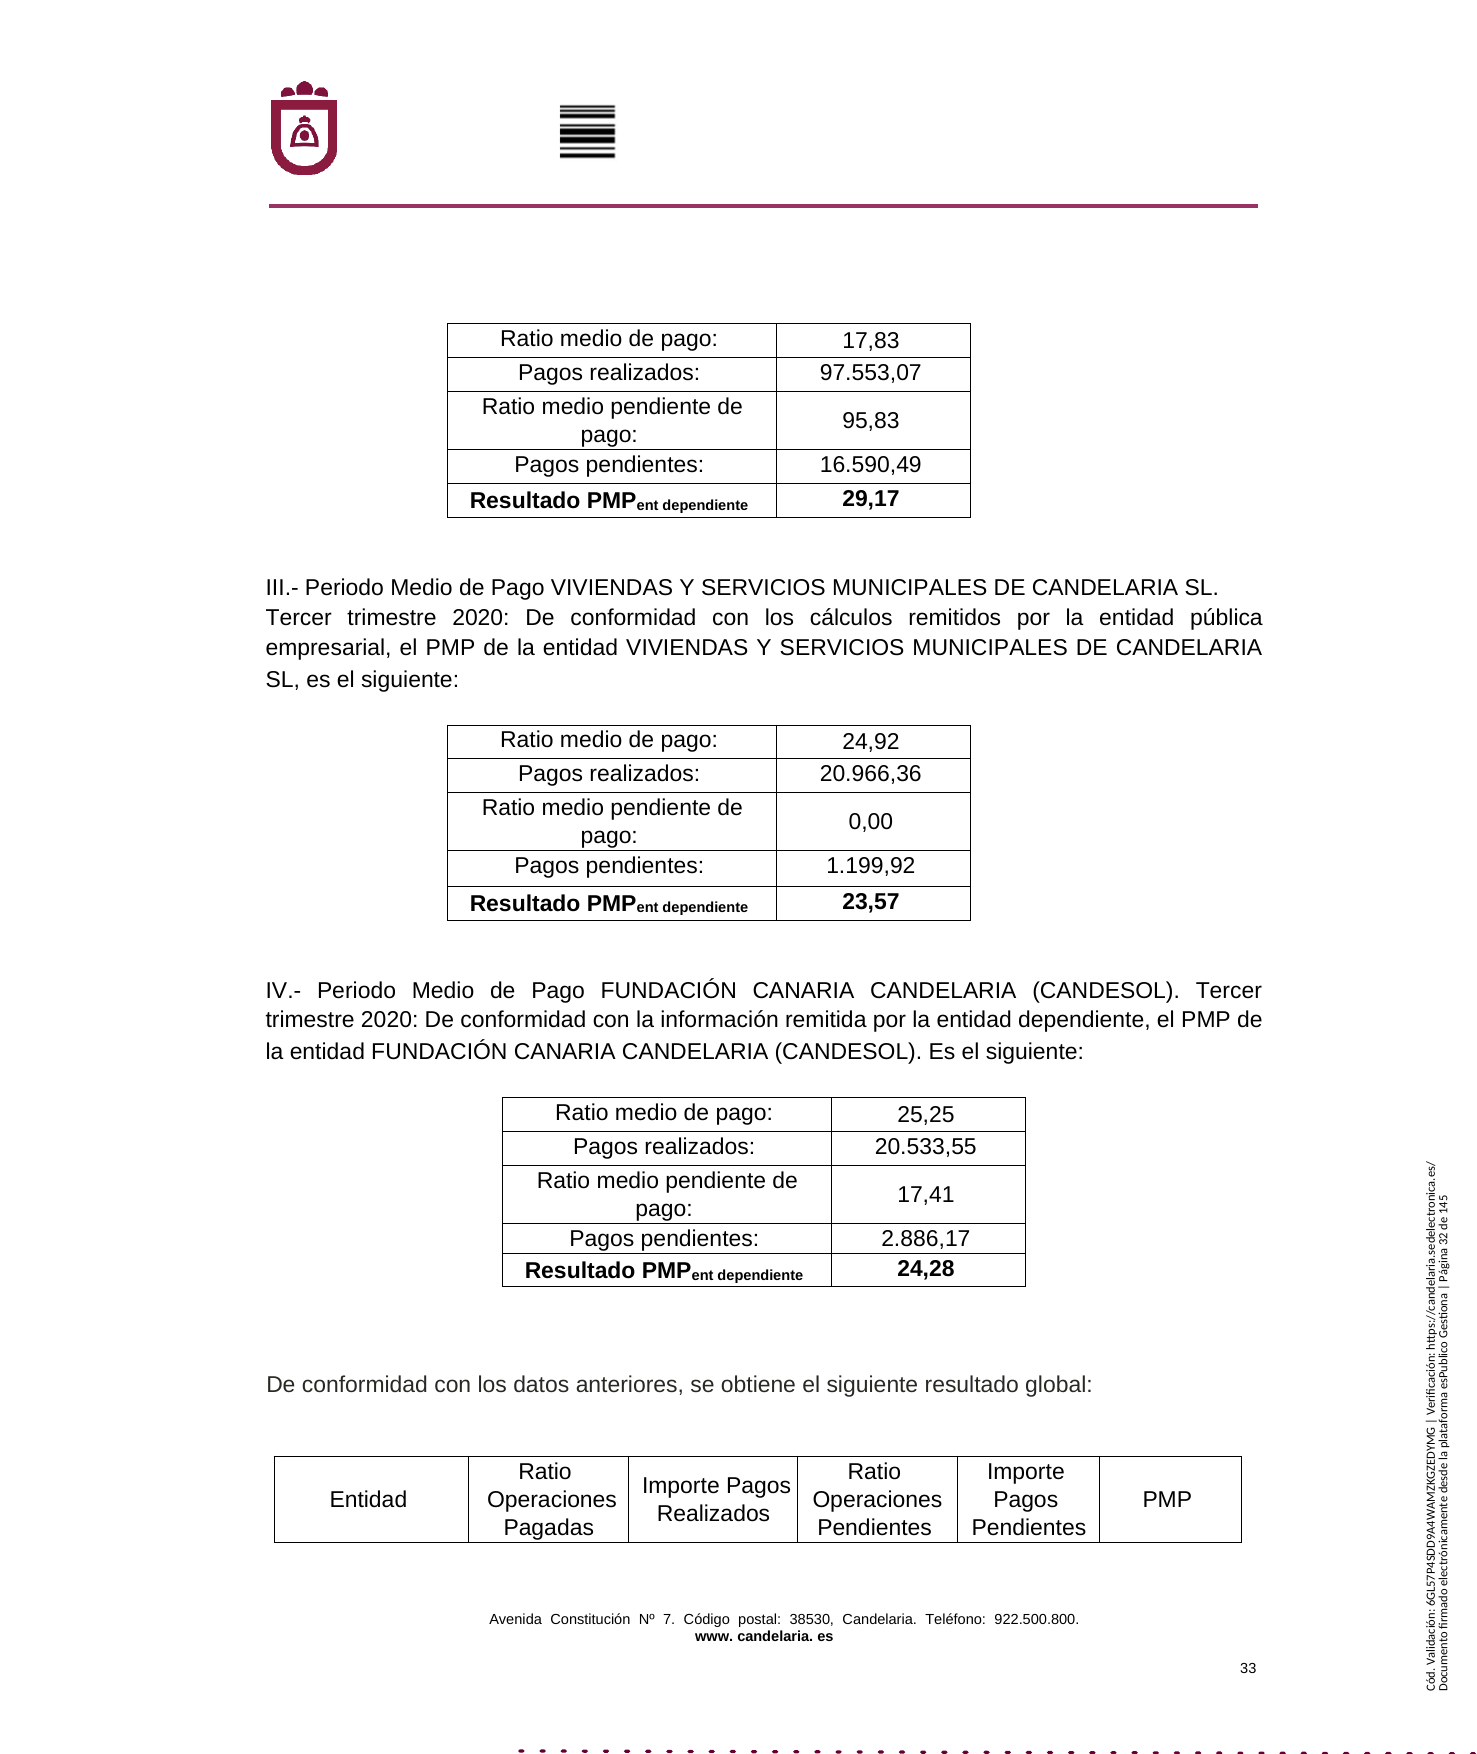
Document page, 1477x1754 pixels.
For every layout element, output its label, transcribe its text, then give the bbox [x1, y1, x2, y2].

table_cell Resultado PMPent dependiente [448, 887, 776, 920]
table_header Entidad [275, 1457, 468, 1542]
table_header 17,83 [777, 324, 970, 357]
text IV.- Periodo Medio de Pago FUNDACIÓN CANARIA CANDELARIA (CANDESOL). Tercer trimestre 2020: De conformidad con la información remitida por la entidad dependiente, el PMP de la entidad FUNDACIÓN CANARIA CANDELARIA (CANDESOL). Es el siguiente: [265, 977, 1263, 1065]
table_cell 16.590,49 [777, 450, 970, 483]
table_header Importe Pagos Realizados [629, 1457, 797, 1542]
text De conformidad con los datos anteriores, se obtiene el siguiente resultado global: [266, 1371, 1270, 1397]
table_cell 1.199,92 [777, 851, 970, 886]
table_header Ratio medio de pago: [503, 1098, 831, 1131]
table_cell Resultado PMPent dependiente [503, 1254, 831, 1286]
table_cell 0,00 [777, 793, 970, 850]
table_cell Ratio medio pendiente de pago: [503, 1166, 831, 1223]
table_header 25,25 [832, 1098, 1025, 1131]
table_cell 29,17 [777, 484, 970, 517]
table_header Ratio Operaciones Pagadas [469, 1457, 628, 1542]
table_cell 97.553,07 [777, 358, 970, 391]
table_header PMP [1100, 1457, 1241, 1542]
table_cell Pagos pendientes: [448, 851, 776, 886]
table_cell 20.533,55 [832, 1132, 1025, 1165]
table_cell Pagos pendientes: [503, 1224, 831, 1253]
table_cell 20.966,36 [777, 759, 970, 792]
table_cell 23,57 [777, 887, 970, 920]
table_cell Ratio medio pendiente de pago: [448, 793, 776, 850]
table_cell Resultado PMPent dependiente [448, 484, 776, 517]
table_cell Pagos realizados: [448, 358, 776, 391]
table_cell 2.886,17 [832, 1224, 1025, 1253]
table_cell Pagos pendientes: [448, 450, 776, 483]
table_cell 95,83 [777, 392, 970, 449]
table_cell Pagos realizados: [448, 759, 776, 792]
table_header 24,92 [777, 726, 970, 758]
table_header Ratio medio de pago: [448, 324, 776, 357]
table_header Importe Pagos Pendientes [958, 1457, 1099, 1542]
table_cell 17,41 [832, 1166, 1025, 1223]
table_cell Pagos realizados: [503, 1132, 831, 1165]
text III.- Periodo Medio de Pago VIVIENDAS Y SERVICIOS MUNICIPALES DE CANDELARIA SL. [265, 574, 1263, 601]
text Tercer trimestre 2020: De conformidad con los cálculos remitidos por la entidad pública empresarial, el PMP de la entidad VIVIENDAS Y SERVICIOS MUNICIPALES DE CANDELARIA SL, es el siguiente: [265, 604, 1263, 692]
table_cell 24,28 [832, 1254, 1025, 1286]
table_header Ratio medio de pago: [448, 726, 776, 758]
table_header Ratio Operaciones Pendientes [798, 1457, 957, 1542]
table_cell Ratio medio pendiente de pago: [448, 392, 776, 449]
